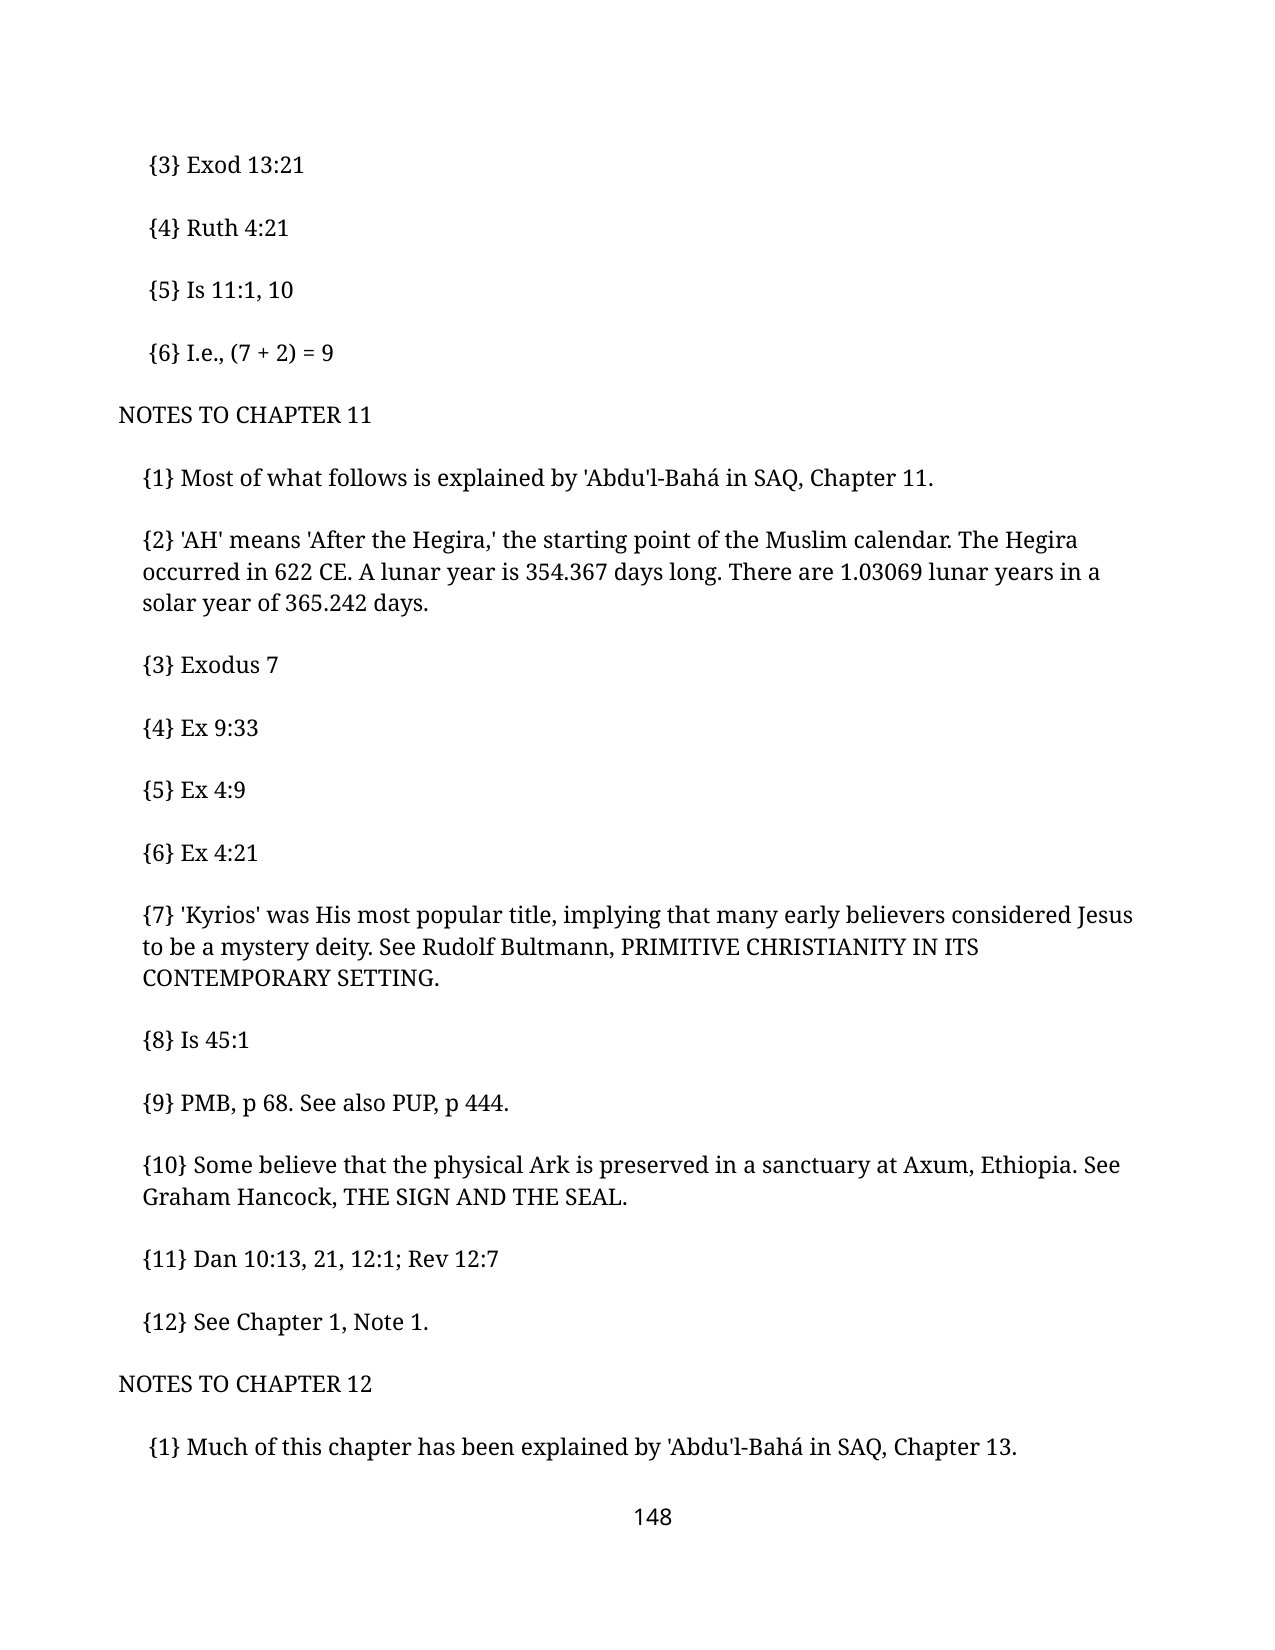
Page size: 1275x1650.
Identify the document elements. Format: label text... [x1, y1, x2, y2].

list {4} Ex 9:33 [142, 712, 1157, 743]
list {9} PMB, p 68. See also PUP, p 444. [142, 1087, 1157, 1118]
list {12} See Chapter 1, Note 1. [142, 1306, 1157, 1337]
list {8} Is 45:1 [142, 1024, 1157, 1056]
list {11} Dan 10:13, 21, 12:1; Rev 12:7 [142, 1243, 1157, 1274]
list {6} Ex 4:21 [142, 837, 1157, 868]
text {6} I.e., (7 + 2) = 9 [118, 337, 1157, 368]
text {5} Is 11:1, 10 [118, 274, 1157, 306]
list {1} Most of what follows is explained by 'Abdu'l-Bahá in SAQ, Chapter 11. [142, 462, 1157, 493]
text NOTES TO CHAPTER 12 [118, 1368, 1157, 1399]
list {5} Ex 4:9 [142, 774, 1157, 806]
text {1} Much of this chapter has been explained by 'Abdu'l-Bahá in SAQ, Chapter 13. [118, 1431, 1157, 1462]
list {3} Exodus 7 [142, 649, 1157, 681]
text {4} Ruth 4:21 [118, 212, 1157, 243]
list {10} Some believe that the physical Ark is preserved in a sanctuary at Axum, Ethiopia. See Graham Hancock, THE SIGN AND THE SEAL. [142, 1149, 1157, 1212]
text {3} Exod 13:21 [118, 149, 1157, 181]
list {7} 'Kyrios' was His most popular title, implying that many early believers considered Jesus to be a mystery deity. See Rudolf Bultmann, PRIMITIVE CHRISTIANITY IN ITS CONTEMPORARY SETTING. [142, 899, 1157, 993]
text NOTES TO CHAPTER 11 [118, 399, 1157, 431]
list {2} 'AH' means 'After the Hegira,' the starting point of the Muslim calendar. The Hegira occurred in 622 CE. A lunar year is 354.367 days long. There are 1.03069 lunar years in a solar year of 365.242 days. [142, 524, 1157, 618]
